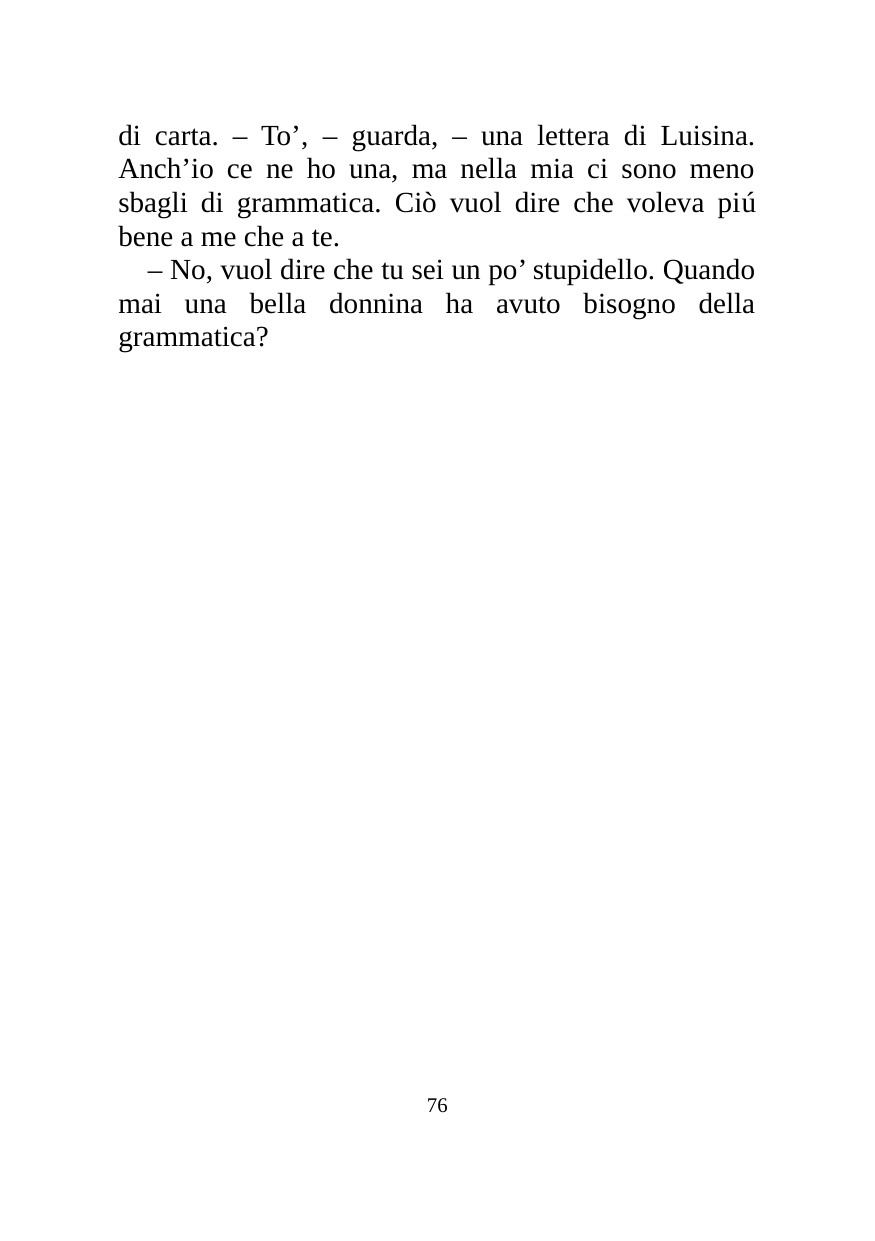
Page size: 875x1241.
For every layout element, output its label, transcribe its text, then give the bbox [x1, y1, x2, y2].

text ‒ No, vuol dire che tu sei un po’ stupidello. Quando mai una bella donnina ha avuto bisogno della grammatica? [118, 252, 756, 353]
text di carta. ‒ To’, ‒ guarda, ‒ una lettera di Luisina. Anch’io ce ne ho una, ma nella mia ci sono meno sbagli di grammatica. Ciò vuol dire che voleva piú bene a me che a te. [118, 118, 756, 252]
